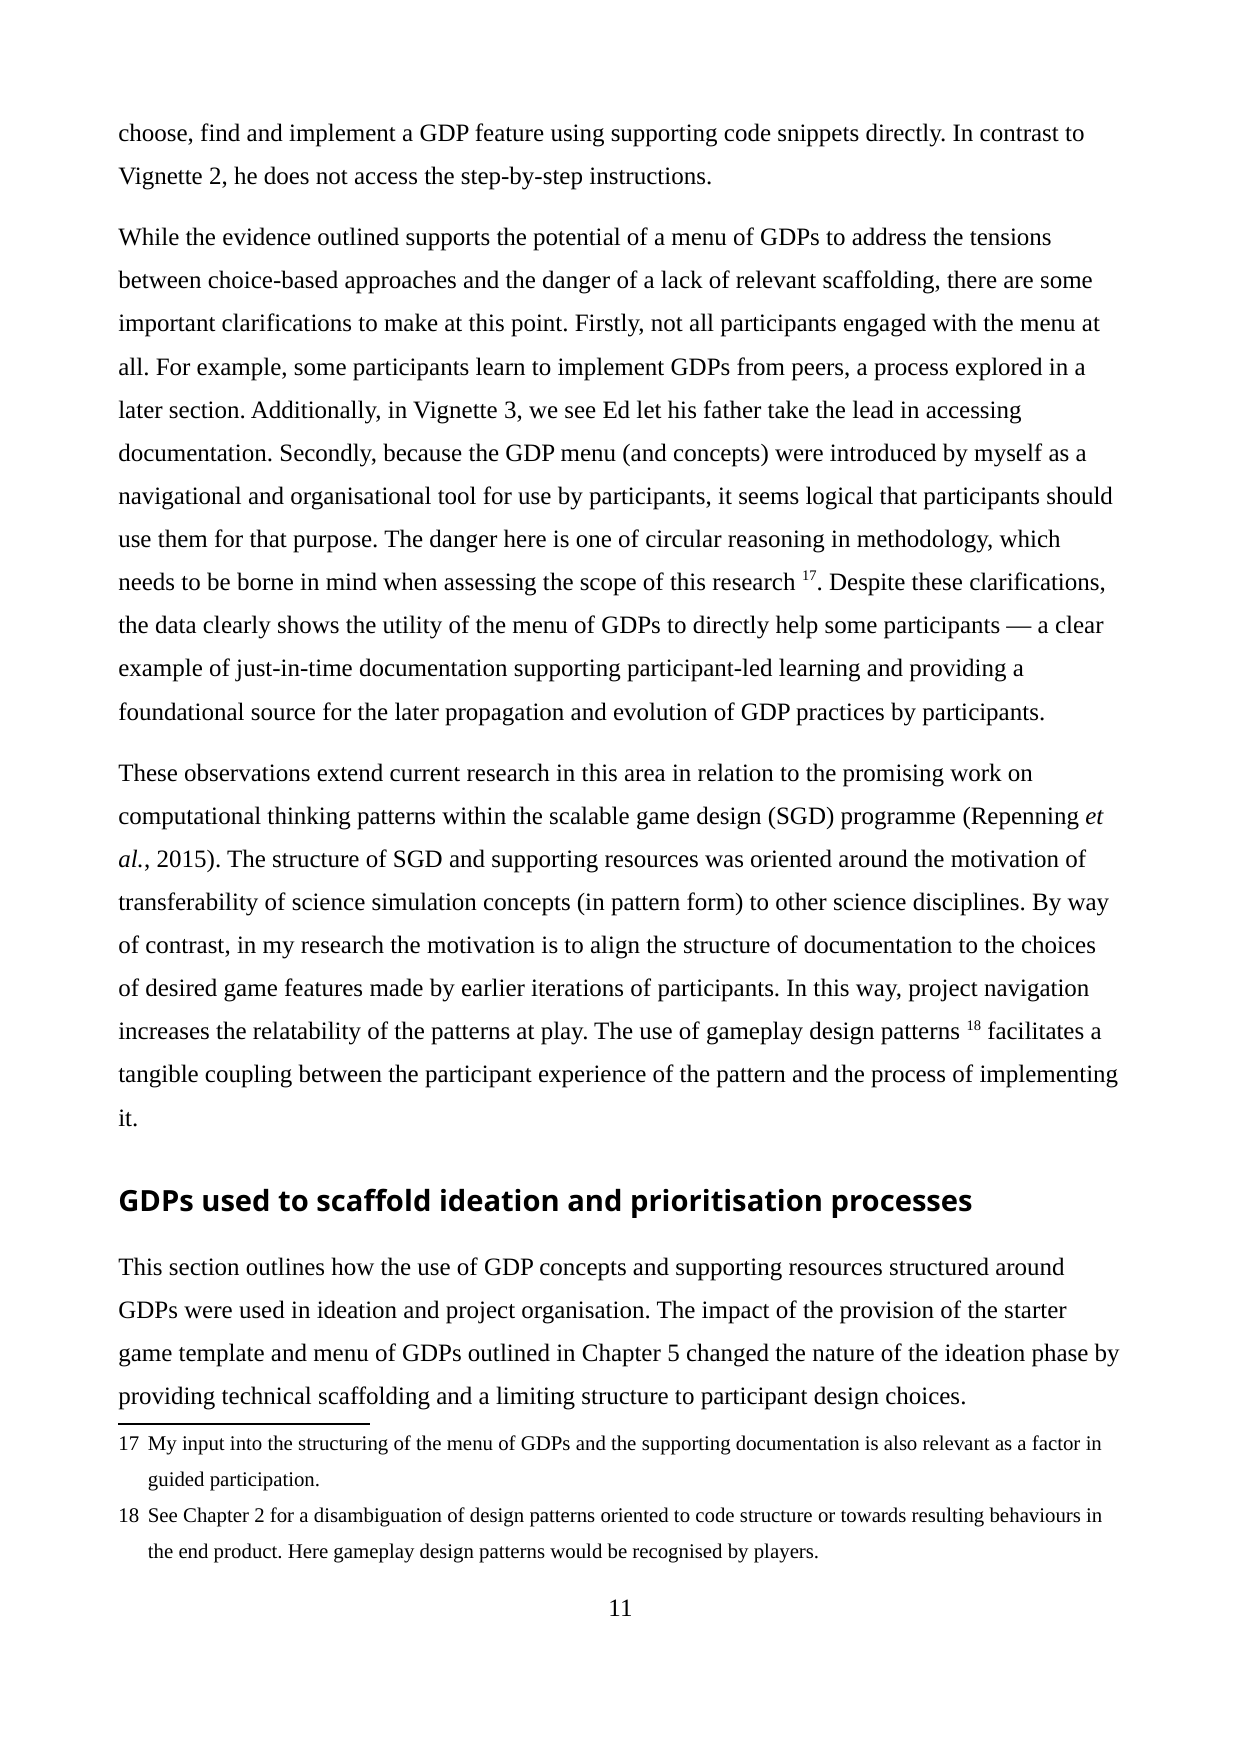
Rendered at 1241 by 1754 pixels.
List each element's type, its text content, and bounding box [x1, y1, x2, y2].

text While the evidence outlined supports the potential of a menu of GDPs to address the tensions between choice-based approaches and the danger of a lack of relevant scaffolding, there are some important clarifications to make at this point. Firstly, not all participants engaged with the menu at all. For example, some participants learn to implement GDPs from peers, a process explored in a later section. Additionally, in Vignette 3, we see Ed let his father take the lead in accessing documentation. Secondly, because the GDP menu (and concepts) were introduced by myself as a navigational and organisational tool for use by participants, it seems logical that participants should use them for that purpose. The danger here is one of circular reasoning in methodology, which needs to be borne in mind when assessing the scope of this research . Despite these clarifications, the data clearly shows the utility of the menu of GDPs to directly help some participants — a clear example of just-in-time documentation supporting participant-led learning and providing a foundational source for the later propagation and evolution of GDP practices by participants. [118, 222, 1122, 725]
text See Chapter 2 for a disambiguation of design patterns oriented to code structure or towards resulting behaviours in the end product. Here gameplay design patterns would be recognised by players. [118, 1503, 1122, 1563]
text These observations extend current research in this area in relation to the promising work on computational thinking patterns within the scalable game design (SGD) programme (Repenning et al., 2015). The structure of SGD and supporting resources was oriented around the motivation of transferability of science simulation concepts (in pattern form) to other science disciplines. By way of contrast, in my research the motivation is to align the structure of documentation to the choices of desired game features made by earlier iterations of participants. In this way, project navigation increases the relatability of the patterns at play. The use of gameplay design patterns facilitates a tangible coupling between the participant experience of the pattern and the process of implementing it. [118, 758, 1122, 1131]
text My input into the structuring of the menu of GDPs and the supporting documentation is also relevant as a factor in guided participation. [118, 1431, 1122, 1491]
text choose, find and implement a GDP feature using supporting code snippets directly. In contrast to Vignette 2, he does not access the step-by-step instructions. [118, 118, 1122, 190]
subtitle GDPs used to scaffold ideation and prioritisation processes [118, 1180, 1122, 1219]
text This section outlines how the use of GDP concepts and supporting resources structured around GDPs were used in ideation and project organisation. The impact of the provision of the starter game template and menu of GDPs outlined in Chapter 5 changed the nature of the ideation phase by providing technical scaffolding and a limiting structure to participant design choices. [118, 1252, 1122, 1410]
